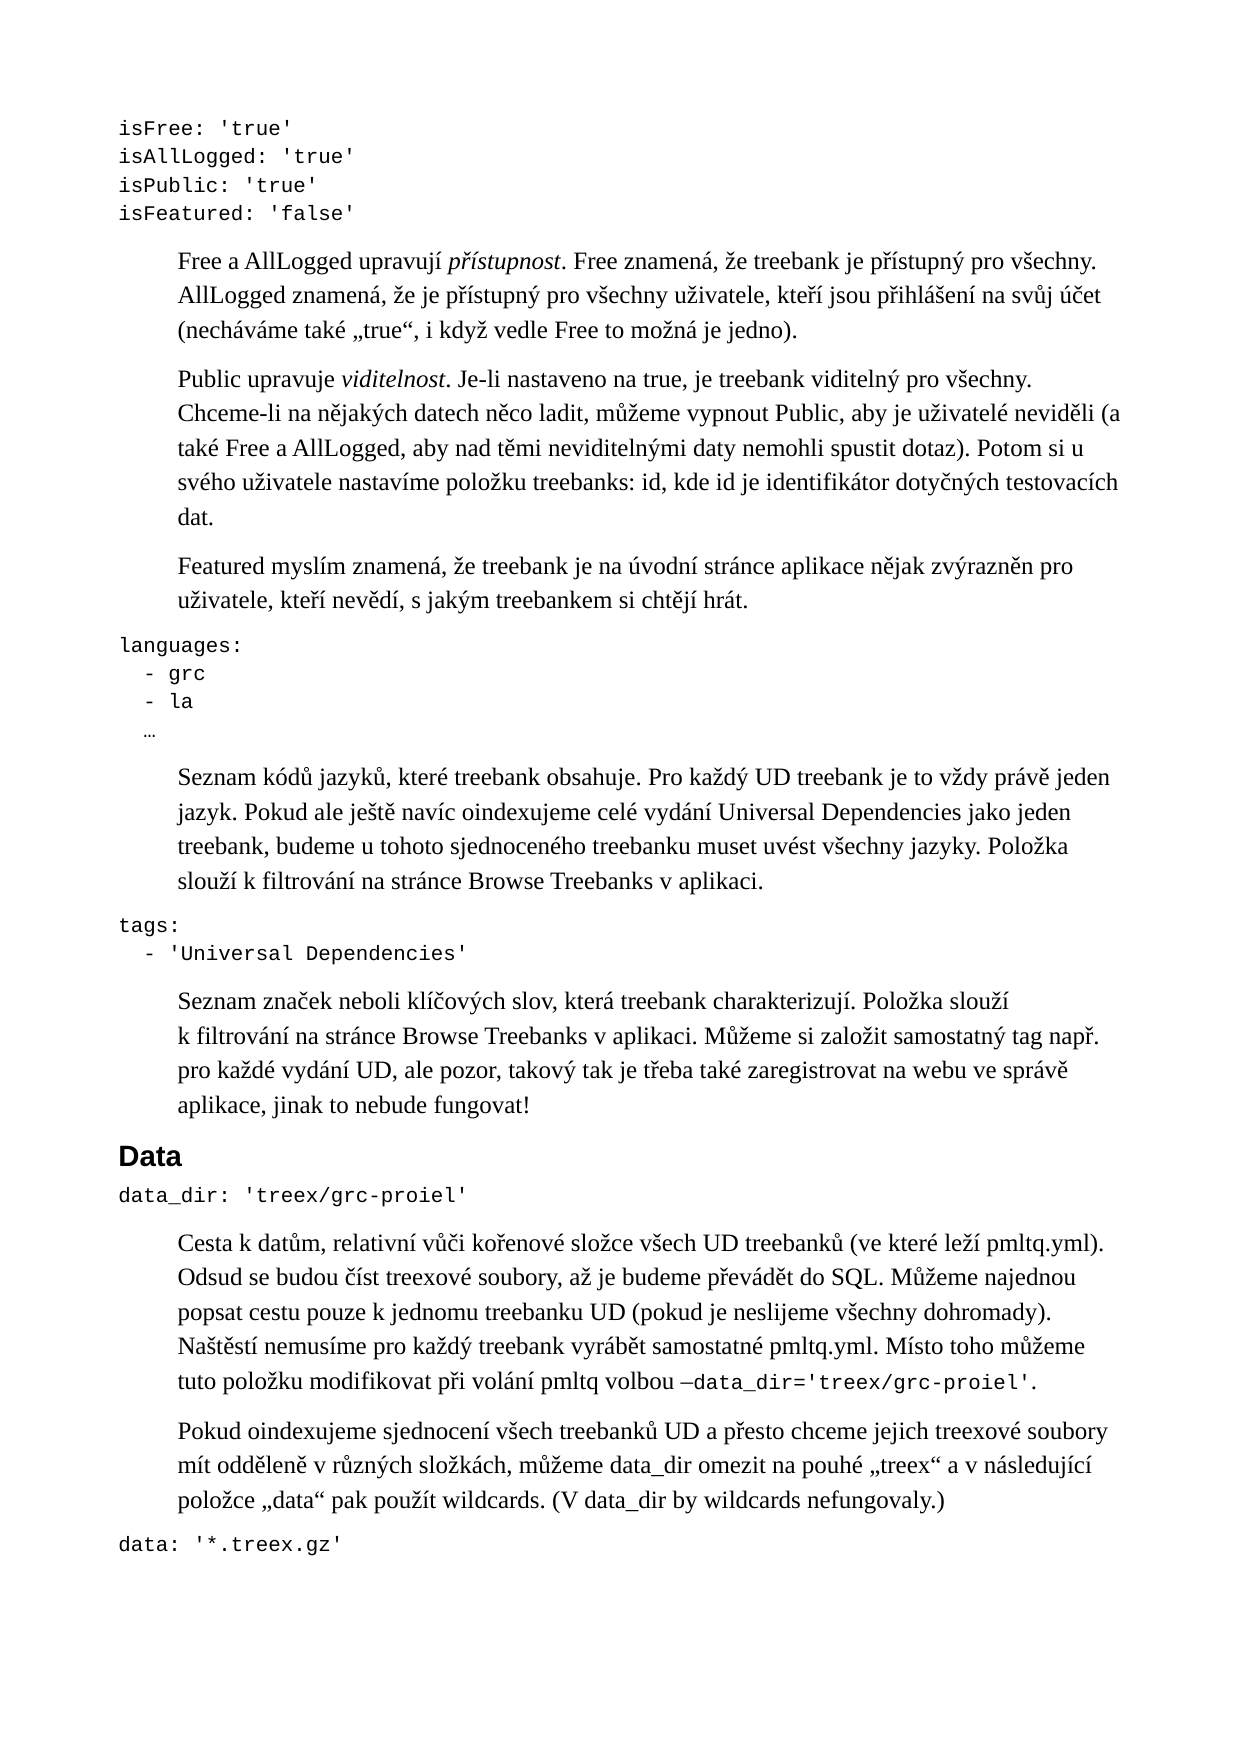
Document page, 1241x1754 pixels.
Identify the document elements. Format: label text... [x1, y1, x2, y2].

text Featured myslím znamená, že treebank je na úvodní stránce aplikace nějak zvýrazněn pro uživatele, kteří nevědí, s jakým treebankem si chtějí hrát. [177, 551, 1122, 614]
subtitle Data [118, 1139, 1122, 1172]
text Public upravuje viditelnost. Je-li nastaveno na true, je treebank viditelný pro všechny. Chceme-li na nějakých datech něco ladit, můžeme vypnout Public, aby je uživatelé neviděli (a také Free a AllLogged, aby nad těmi neviditelnými daty nemohli spustit dotaz). Potom si u svého uživatele nastavíme položku treebanks: id, kde id je identifikátor dotyčných testovacích dat. [177, 364, 1122, 531]
text Seznam kódů jazyků, které treebank obsahuje. Pro každý UD treebank je to vždy právě jeden jazyk. Pokud ale ještě navíc oindexujeme celé vydání Universal Dependencies jako jeden treebank, budeme u tohoto sjednoceného treebanku muset uvést všechny jazyky. Položka slouží k filtrování na stránce Browse Treebanks v aplikaci. [177, 762, 1122, 895]
text languages: - grc - la … [118, 634, 1122, 743]
text Free a AllLogged upravují přístupnost. Free znamená, že treebank je přístupný pro všechny. AllLogged znamená, že je přístupný pro všechny uživatele, kteří jsou přihlášení na svůj účet (necháváme také „true“, i když vedle Free to možná je jedno). [177, 246, 1122, 344]
text isFree: 'true' isAllLogged: 'true' isPublic: 'true' isFeatured: 'false' [118, 118, 1122, 227]
text Seznam značek neboli klíčových slov, která treebank charakterizují. Položka slouží k filtrování na stránce Browse Treebanks v aplikaci. Můžeme si založit samostatný tag např. pro každé vydání UD, ale pozor, takový tak je třeba také zaregistrovat na webu ve správě aplikace, jinak to nebude fungovat! [177, 986, 1122, 1118]
text data: '*.treex.gz' [118, 1534, 1122, 1557]
text Cesta k datům, relativní vůči kořenové složce všech UD treebanků (ve které leží pmltq.yml). Odsud se budou číst treexové soubory, až je budeme převádět do SQL. Můžeme najednou popsat cestu pouze k jednomu treebanku UD (pokud je neslijeme všechny dohromady). Naštěstí nemusíme pro každý treebank vyrábět samostatné pmltq.yml. Místo toho můžeme tuto položku modifikovat při volání pmltq volbou –data_dir='treex/grc-proiel'. [177, 1228, 1122, 1395]
text Pokud oindexujeme sjednocení všech treebanků UD a přesto chceme jejich treexové soubory mít odděleně v různých složkách, můžeme data_dir omezit na pouhé „treex“ a v následující položce „data“ pak použít wildcards. (V data_dir by wildcards nefungovaly.) [177, 1416, 1122, 1513]
text data_dir: 'treex/grc-proiel' [118, 1185, 1122, 1209]
text tags: - 'Universal Dependencies' [118, 915, 1122, 967]
